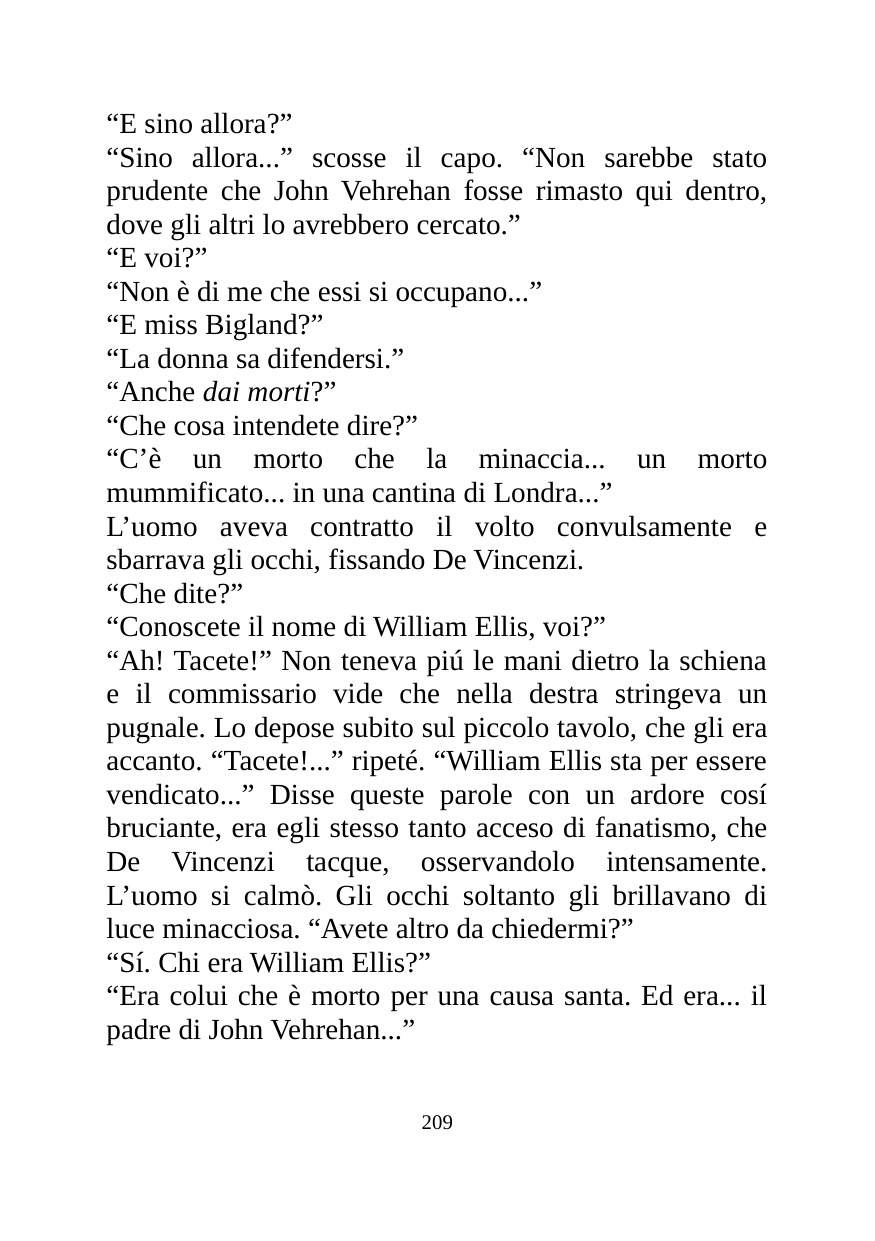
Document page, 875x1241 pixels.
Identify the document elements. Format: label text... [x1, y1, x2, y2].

text “Sí. Chi era William Ellis?” [106, 945, 768, 978]
text “Anche dai morti?” [106, 374, 768, 408]
text “Ah! Tacete!” Non teneva piú le mani dietro la schiena e il commissario vide che nella destra stringeva un pugnale. Lo depose subito sul piccolo tavolo, che gli era accanto. “Tacete!...” ripeté. “William Ellis sta per essere vendicato...” Disse queste parole con un ardore cosí bruciante, era egli stesso tanto acceso di fanatismo, che De Vincenzi tacque, osservandolo intensamente. L’uomo si calmò. Gli occhi soltanto gli brillavano di luce minacciosa. “Avete altro da chiedermi?” [106, 643, 768, 945]
text “Era colui che è morto per una causa santa. Ed era... il padre di John Vehrehan...” [106, 978, 768, 1045]
text “E sino allora?” [106, 106, 768, 140]
text “E voi?” [106, 240, 768, 274]
text “Che dite?” [106, 576, 768, 609]
text “La donna sa difendersi.” [106, 341, 768, 374]
text “Non è di me che essi si occupano...” [106, 274, 768, 307]
text “Che cosa intendete dire?” [106, 408, 768, 442]
text “C’è un morto che la minaccia... un morto mummificato... in una cantina di Londra...” [106, 442, 768, 509]
text “Sino allora...” scosse il capo. “Non sarebbe stato prudente che John Vehrehan fosse rimasto qui dentro, dove gli altri lo avrebbero cercato.” [106, 140, 768, 240]
text “Conoscete il nome di William Ellis, voi?” [106, 609, 768, 643]
text L’uomo aveva contratto il volto convulsamente e sbarrava gli occhi, fissando De Vincenzi. [106, 509, 768, 576]
text “E miss Bigland?” [106, 307, 768, 341]
